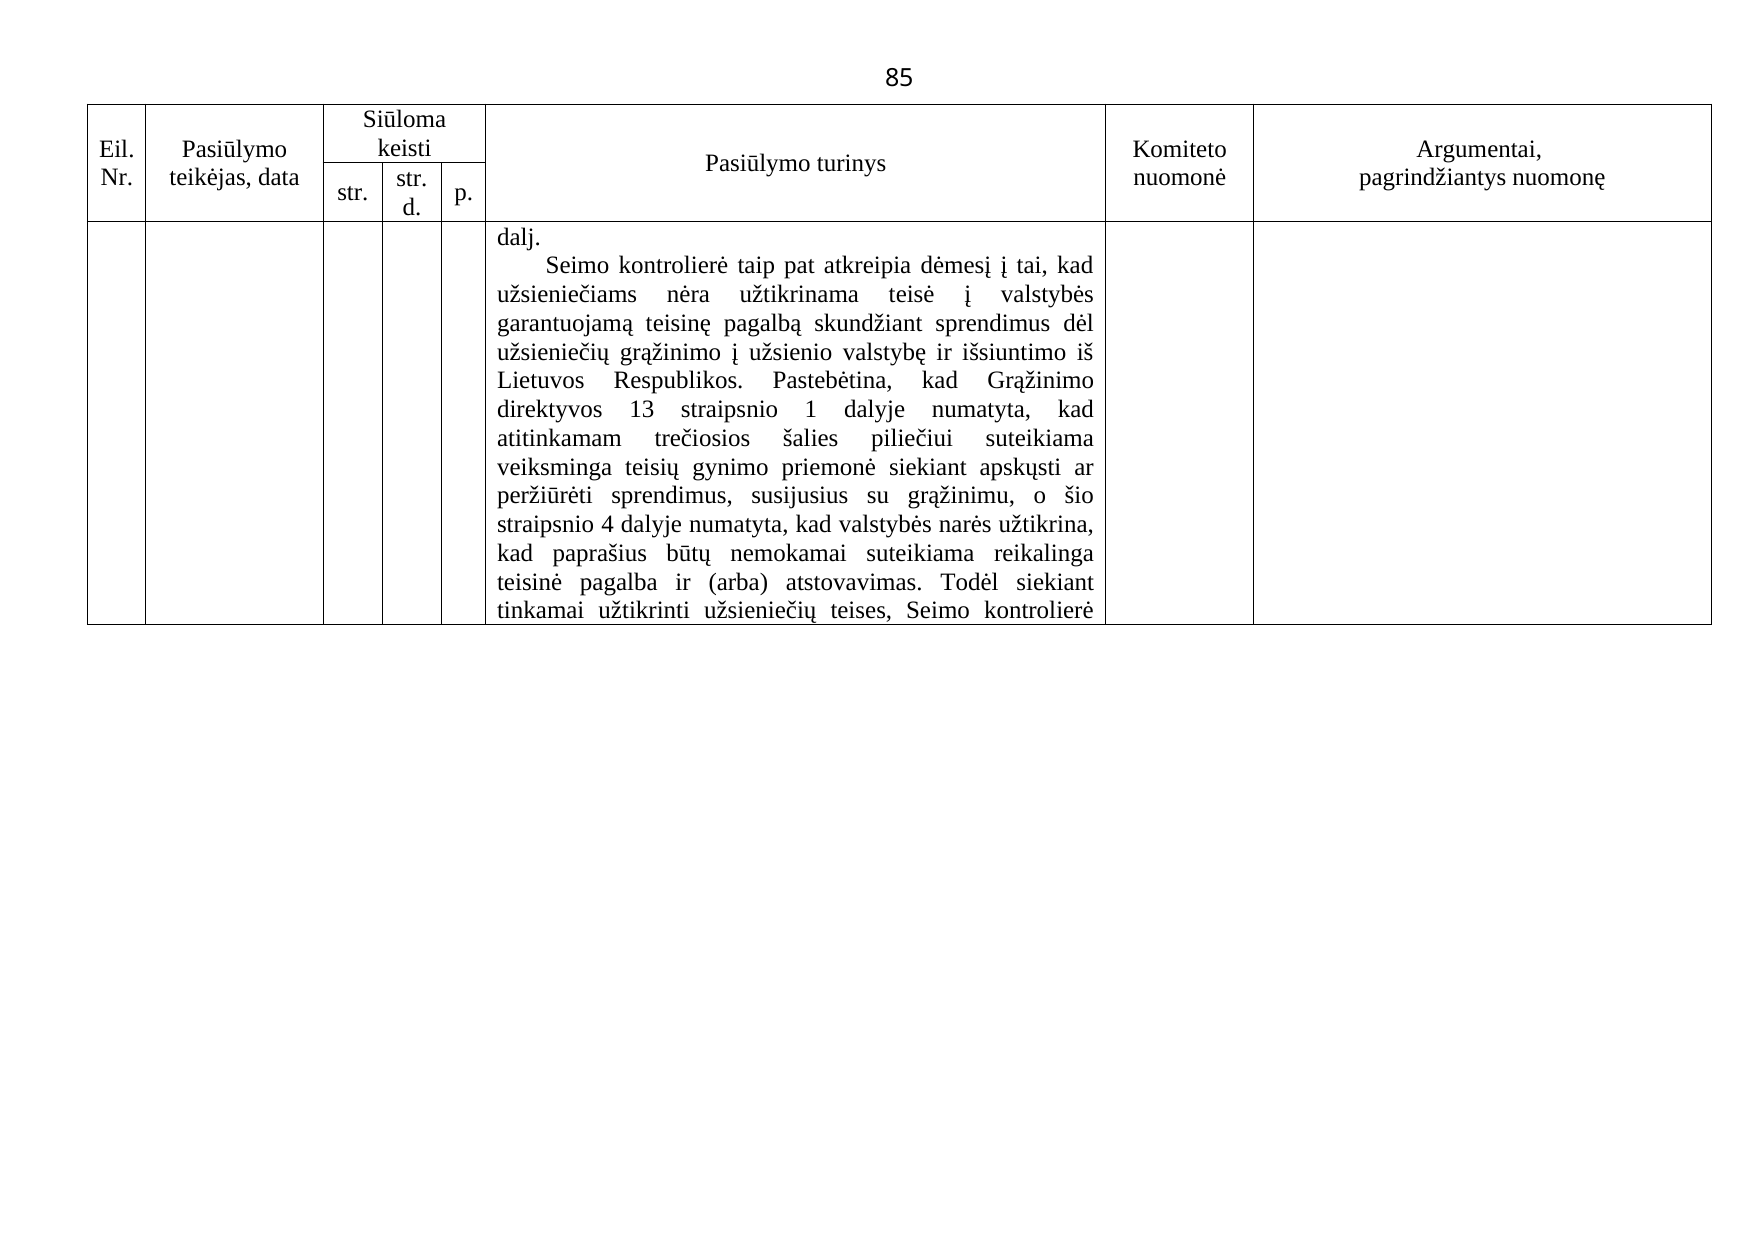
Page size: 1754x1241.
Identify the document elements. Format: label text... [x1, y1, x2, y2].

table_header Siūloma keisti [324, 105, 485, 162]
table_cell [442, 222, 485, 624]
table_cell p. [442, 163, 485, 221]
table_header Eil. Nr. [88, 105, 145, 221]
table_header Pasiūlymo teikėjas, data [146, 105, 323, 221]
table_cell [1106, 222, 1253, 624]
table_cell dalj. Seimo kontrolierė taip pat atkreipia dėmesį į tai, kad užsieniečiams nėra užtikrinama teisė į valstybės garantuojamą teisinę pagalbą skundžiant sprendimus dėl užsieniečių grąžinimo į užsienio valstybę ir išsiuntimo iš Lietuvos Respublikos. Pastebėtina, kad Grąžinimo direktyvos 13 straipsnio 1 dalyje numatyta, kad atitinkamam trečiosios šalies piliečiui suteikiama veiksminga teisių gynimo priemonė siekiant apskųsti ar peržiūrėti sprendimus, susijusius su grąžinimu, o šio straipsnio 4 dalyje numatyta, kad valstybės narės užtikrina, kad paprašius būtų nemokamai suteikiama reikalinga teisinė pagalba ir (arba) atstovavimas. Todėl siekiant tinkamai užtikrinti užsieniečių teises, Seimo kontrolierė [486, 222, 1105, 624]
table_cell [88, 222, 145, 624]
table_cell [146, 222, 323, 624]
table_header Komiteto nuomonė [1106, 105, 1253, 221]
table_header Argumentai, pagrindžiantys nuomonę [1254, 105, 1711, 221]
table_header Pasiūlymo turinys [486, 105, 1105, 221]
table_cell [1254, 222, 1711, 624]
table_cell str. d. [383, 163, 441, 221]
table_cell str. [324, 163, 382, 221]
table_cell [383, 222, 441, 624]
table_cell [324, 222, 382, 624]
